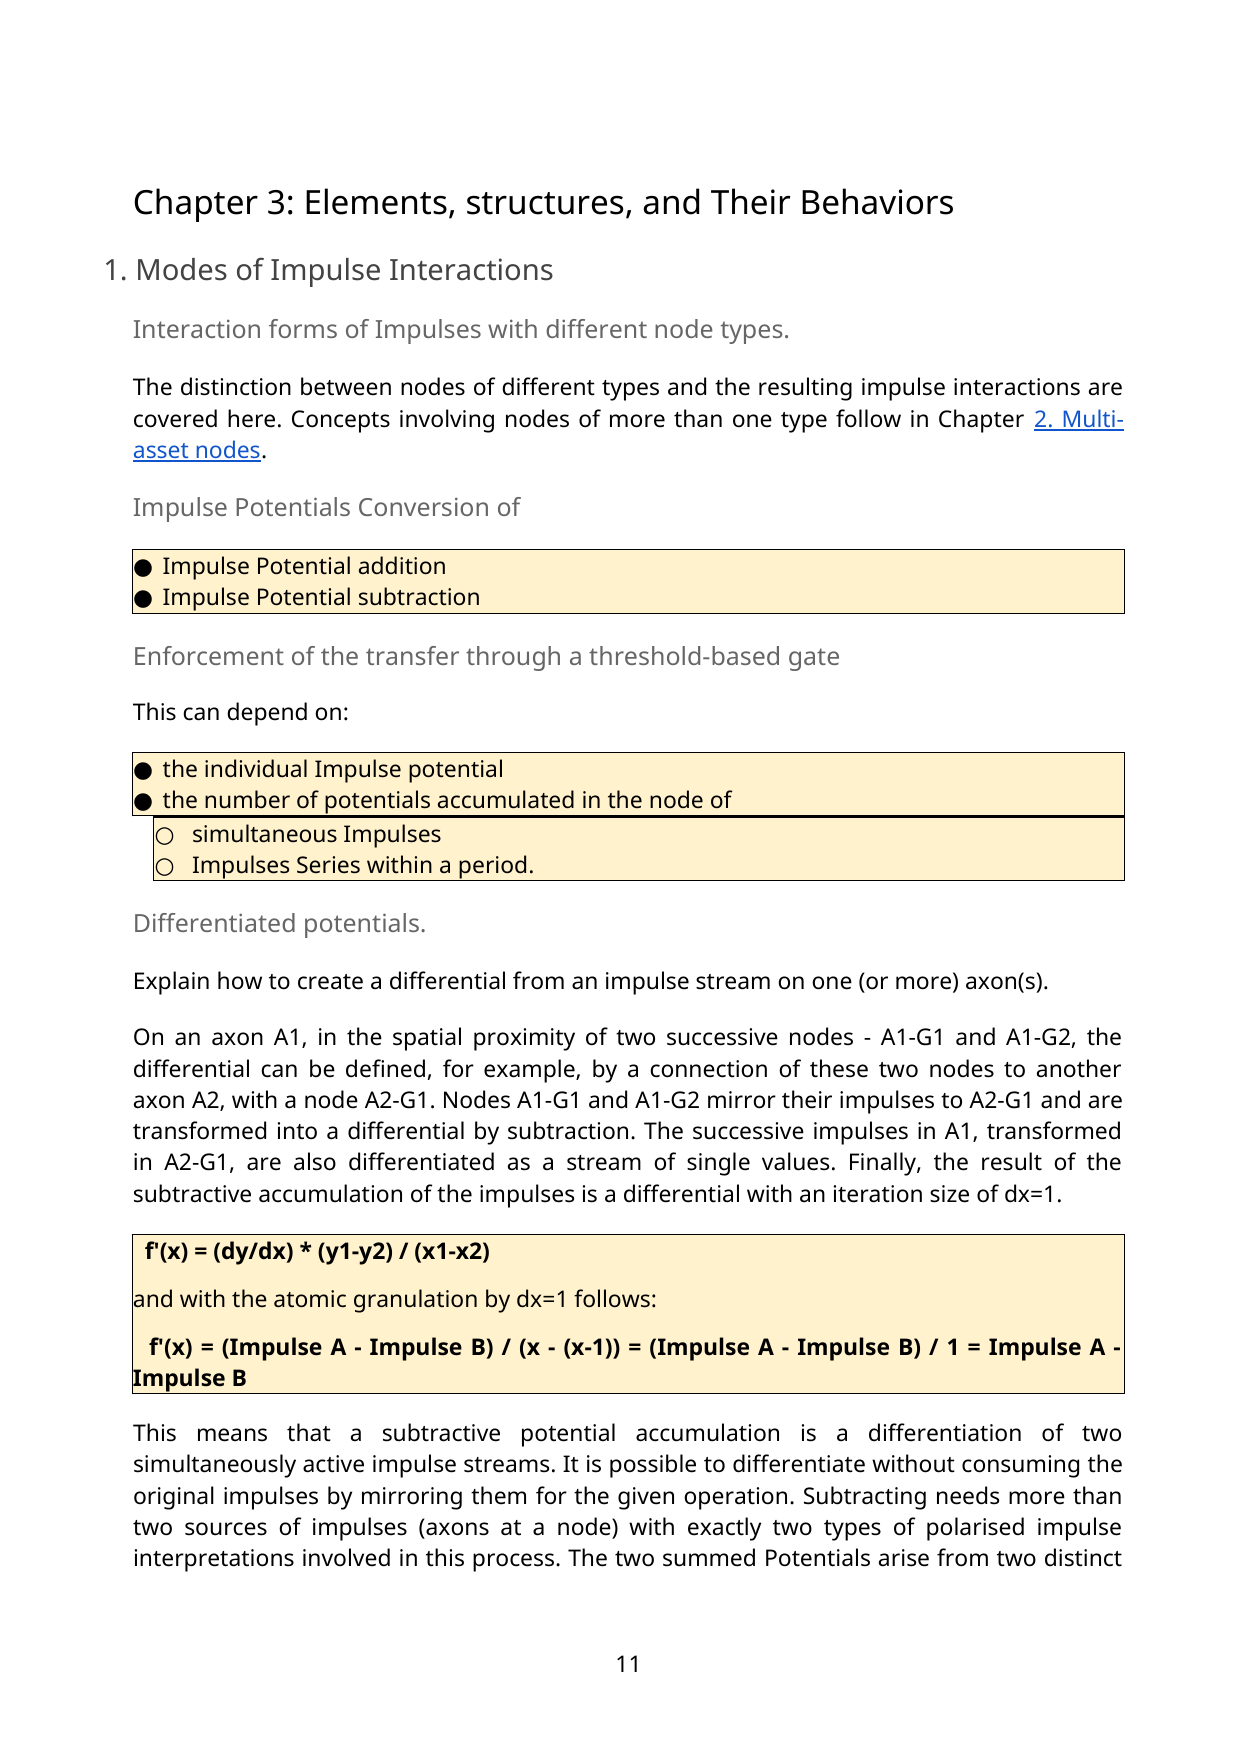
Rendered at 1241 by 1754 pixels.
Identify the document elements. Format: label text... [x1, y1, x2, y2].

subtitle Enforcement of the transfer through a threshold-based gate [133, 639, 1124, 673]
list simultaneous Impulses [154, 818, 1124, 848]
subtitle Impulse Potentials Conversion of [133, 490, 1124, 524]
subtitle This can depend on: [133, 696, 1124, 727]
text and with the atomic granulation by dx=1 follows: [133, 1282, 1124, 1314]
list the individual Impulse potential [133, 753, 1124, 783]
subtitle Interaction forms of Impulses with different node types. [133, 312, 1124, 346]
text Explain how to create a differential from an impulse stream on one (or more) axon(s). [133, 965, 1124, 996]
text This means that a subtractive potential accumulation is a differentiation of two simultaneously active impulse streams. It is possible to differentiate without consuming the original impulses by mirroring them for the given operation. Subtracting needs more than two sources of impulses (axons at a node) with exactly two types of polarised impulse interpretations involved in this process. The two summed Potentials arise from two distinct [133, 1417, 1124, 1573]
subtitle Differentiated potentials. [133, 906, 1124, 940]
list Impulse Potential subtraction [133, 580, 1124, 613]
text f'(x) = (Impulse A - Impulse B) / (x - (x-1)) = (Impulse A - Impulse B) / 1 = Impulse A - Impulse B [133, 1330, 1124, 1393]
text On an axon A1, in the spatial proximity of two successive nodes - A1-G1 and A1-G2, the differential can be defined, for example, by a connection of these two nodes to another axon A2, with a node A2-G1. Nodes A1-G1 and A1-G2 mirror their impulses to A2-G1 and are transformed into a differential by subtraction. The successive impulses in A1, transformed in A2-G1, are also differentiated as a stream of single values. Finally, the result of the subtractive accumulation of the impulses is a differential with an iteration size of dx=1. [133, 1021, 1124, 1209]
subtitle Chapter 3: Elements, structures, and Their Behaviors [133, 179, 1124, 224]
text f'(x) = (dy/dx) * (y1-y2) / (x1-x2) [133, 1235, 1124, 1266]
list the number of potentials accumulated in the node of [133, 783, 1124, 815]
text The distinction between nodes of different types and the resulting impulse interactions are covered here. Concepts involving nodes of more than one type follow in Chapter 2. Multi-asset nodes. [133, 371, 1124, 465]
list Impulse Potential addition [133, 550, 1124, 580]
list Impulses Series within a period. [154, 848, 1124, 880]
subtitle 1. Modes of Impulse Interactions [103, 249, 1124, 289]
